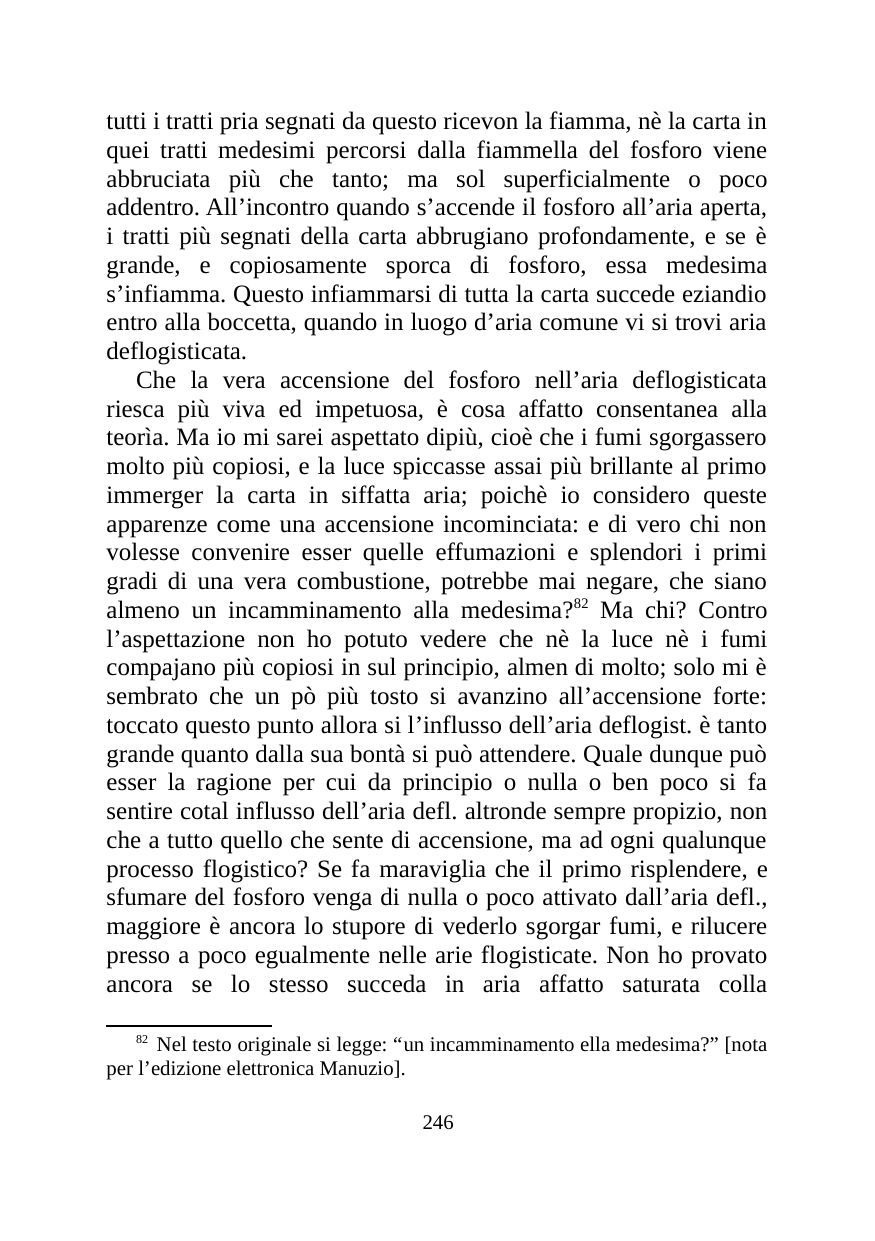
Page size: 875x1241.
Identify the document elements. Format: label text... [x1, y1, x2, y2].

text Che la vera accensione del fosforo nell’aria deflogisticata riesca più viva ed impetuosa, è cosa affatto consentanea alla teorìa. Ma io mi sarei aspettato dipiù, cioè che i fumi sgorgassero molto più copiosi, e la luce spiccasse assai più brillante al primo immerger la carta in siffatta aria; poichè io considero queste apparenze come una accensione incominciata: e di vero chi non volesse convenire esser quelle effumazioni e splendori i primi gradi di una vera combustione, potrebbe mai negare, che siano almeno un incamminamento alla medesima? Ma chi? Contro l’aspettazione non ho potuto vedere che nè la luce nè i fumi compajano più copiosi in sul principio, almen di molto; solo mi è sembrato che un pò più tosto si avanzino all’accensione forte: toccato questo punto allora si l’influsso dell’aria deflogist. è tanto grande quanto dalla sua bontà si può attendere. Quale dunque può esser la ragione per cui da principio o nulla o ben poco si fa sentire cotal influsso dell’aria defl. altronde sempre propizio, non che a tutto quello che sente di accensione, ma ad ogni qualunque processo flogistico? Se fa maraviglia che il primo risplendere, e sfumare del fosforo venga di nulla o poco attivato dall’aria defl., maggiore è ancora lo stupore di vederlo sgorgar fumi, e rilucere presso a poco egualmente nelle arie flogisticate. Non ho provato ancora se lo stesso succeda in aria affatto saturata colla [106, 365, 768, 997]
list Nel testo originale si legge: “un incamminamento ella medesima?” [nota per l’edizione elettronica Manuzio]. [106, 1032, 768, 1080]
text tutti i tratti pria segnati da questo ricevon la fiamma, nè la carta in quei tratti medesimi percorsi dalla fiammella del fosforo viene abbruciata più che tanto; ma sol superficialmente o poco addentro. All’incontro quando s’accende il fosforo all’aria aperta, i tratti più segnati della carta abbrugiano profondamente, e se è grande, e copiosamente sporca di fosforo, essa medesima s’infiamma. Questo infiammarsi di tutta la carta succede eziandio entro alla boccetta, quando in luogo d’aria comune vi si trovi aria deflogisticata. [106, 106, 768, 365]
